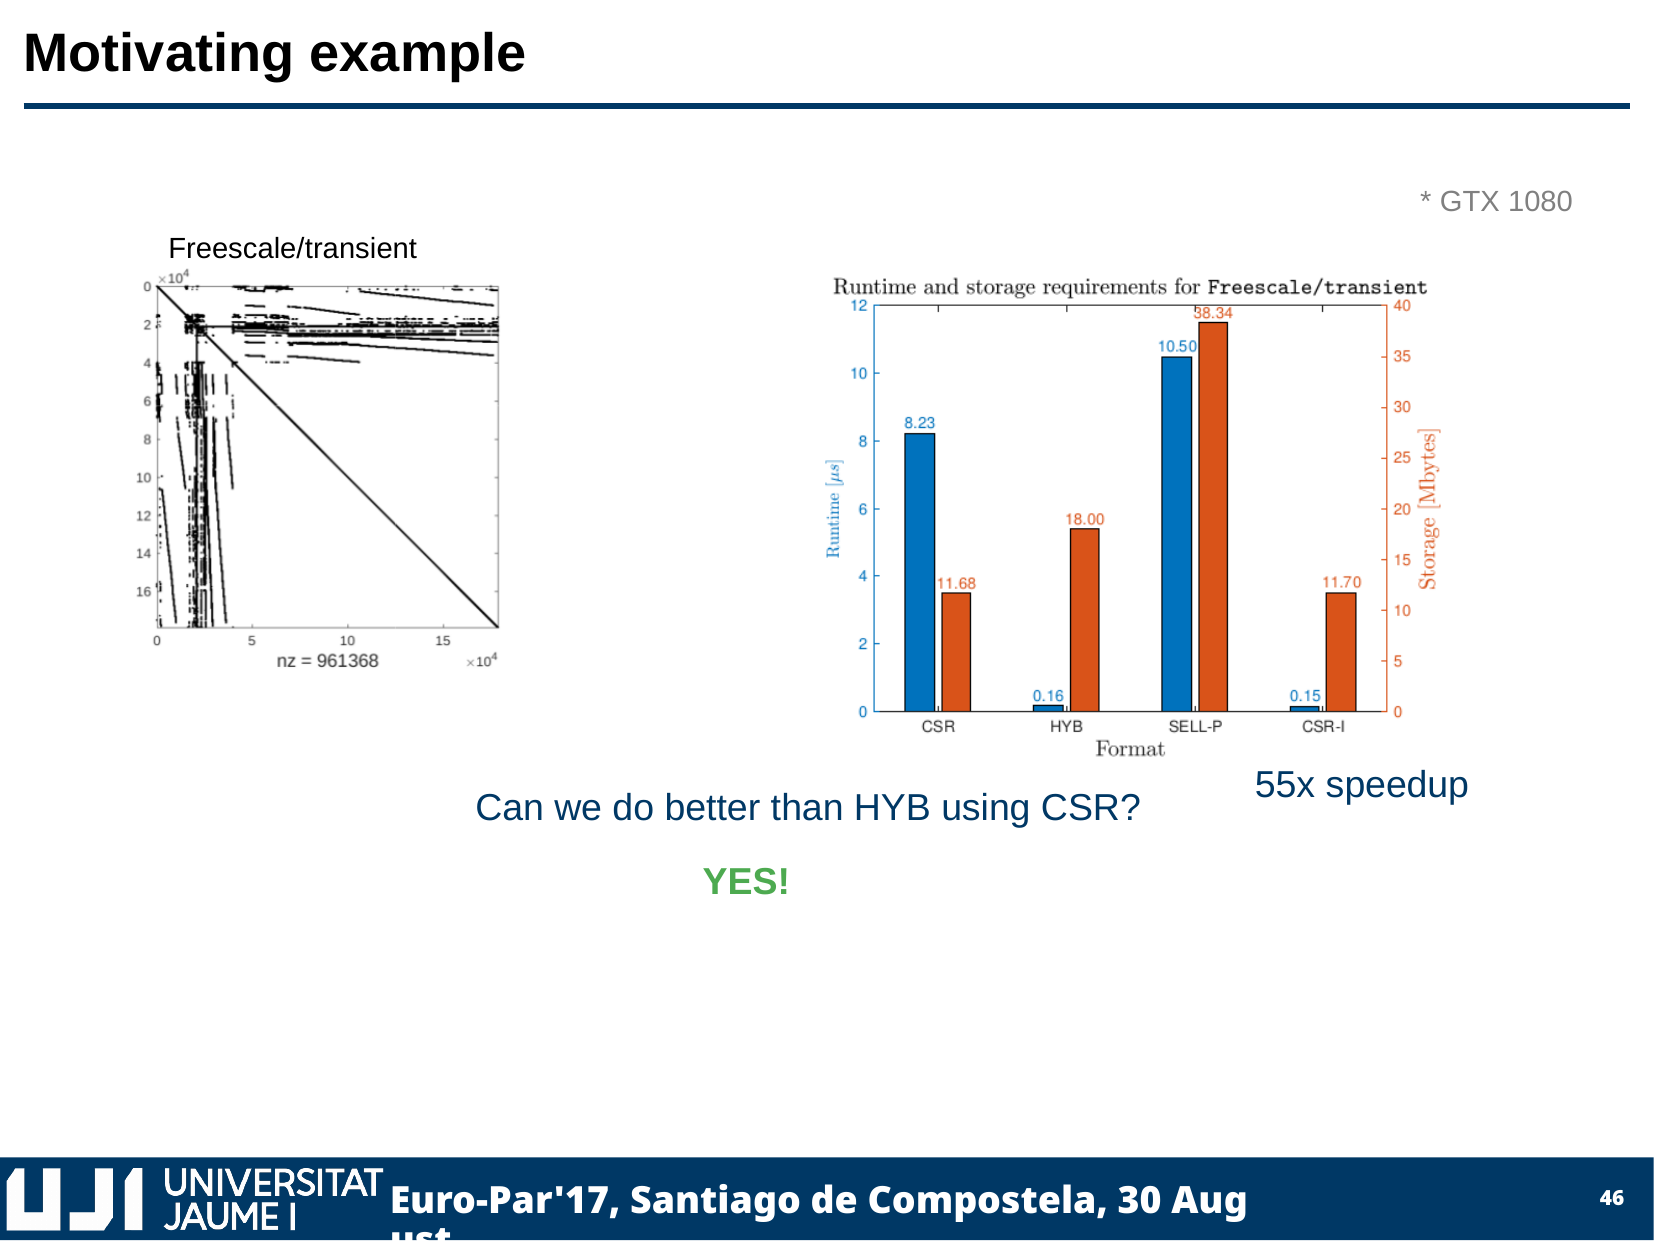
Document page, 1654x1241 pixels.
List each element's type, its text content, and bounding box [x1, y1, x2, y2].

title Motivating example [23, 0, 1630, 107]
picture [818, 259, 1453, 779]
text_box Freescale/transient [153, 224, 502, 273]
picture [106, 236, 556, 693]
picture [0, 1158, 390, 1241]
text_box * GTX 1080 [1405, 177, 1589, 225]
text_box YES! [687, 853, 851, 910]
text_box 55x speedup [1240, 755, 1484, 813]
text_box Can we do better than HYB using CSR? [460, 779, 1157, 837]
